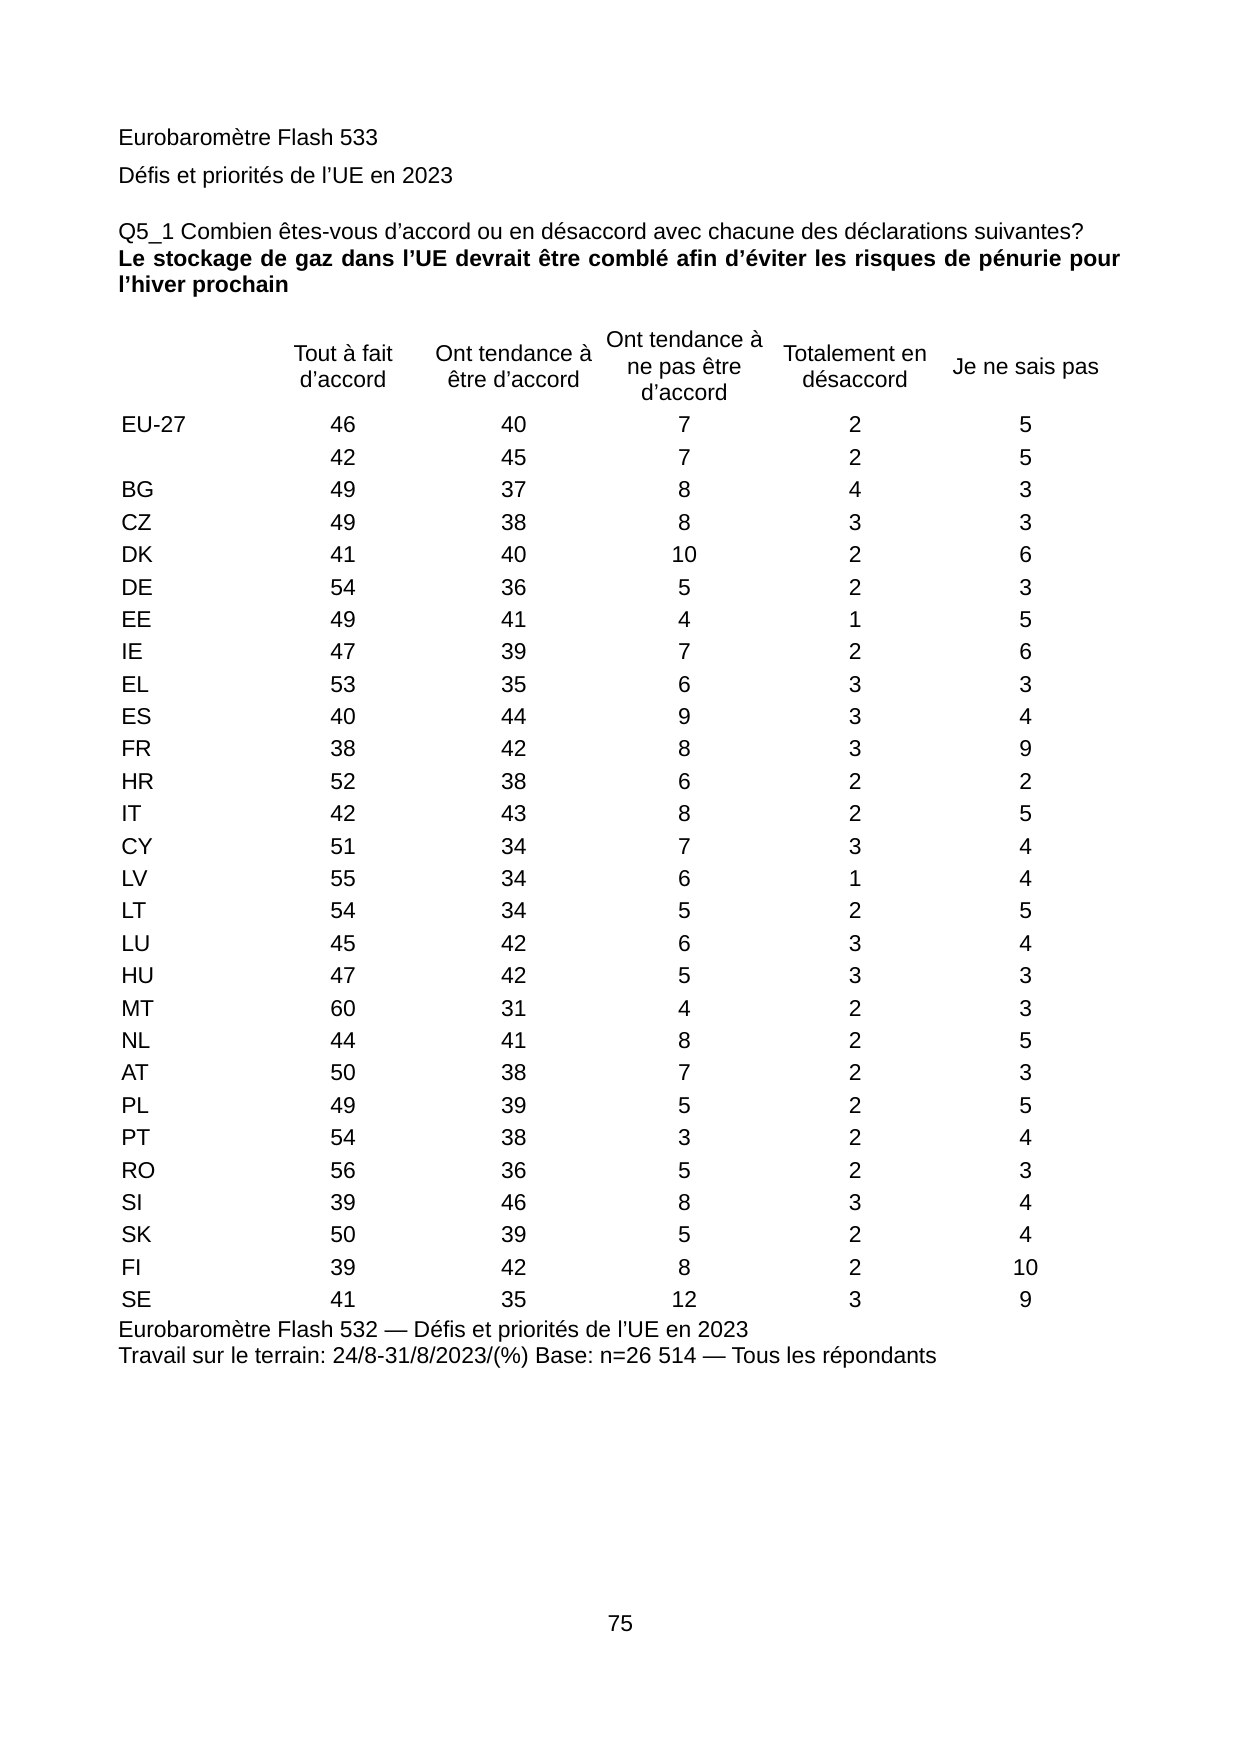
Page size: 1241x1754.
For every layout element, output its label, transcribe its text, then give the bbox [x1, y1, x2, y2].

table_header Tout à fait d’accord [258, 324, 428, 408]
table_header Je ne sais pas [940, 324, 1111, 408]
table_cell FI [118, 1251, 258, 1283]
table_cell 2 [770, 1251, 940, 1283]
table_cell 53 [258, 668, 428, 700]
table_cell 5 [599, 1154, 769, 1186]
table_cell 8 [599, 733, 769, 765]
table_cell 34 [428, 830, 599, 862]
table_cell DK [118, 538, 258, 570]
table_cell 49 [258, 506, 428, 538]
text Q5_1 Combien êtes-vous d’accord ou en désaccord avec chacune des déclarations suivantes? [118, 218, 1122, 244]
table_cell 50 [258, 1218, 428, 1251]
table_cell 38 [428, 765, 599, 797]
table_cell 39 [428, 635, 599, 668]
table_cell 3 [770, 1283, 940, 1316]
table_cell 9 [940, 1283, 1111, 1316]
table_cell 2 [770, 1121, 940, 1153]
table_cell 2 [770, 894, 940, 927]
table_cell 3 [770, 927, 940, 959]
table_cell 5 [940, 1089, 1111, 1121]
table_cell 5 [940, 894, 1111, 927]
table_cell 4 [940, 1121, 1111, 1153]
table_cell 2 [770, 538, 940, 570]
table_cell 9 [940, 733, 1111, 765]
table_cell 52 [258, 765, 428, 797]
table_cell 41 [258, 538, 428, 570]
table_cell 10 [940, 1251, 1111, 1283]
table_cell 8 [599, 473, 769, 506]
table_cell 7 [599, 409, 769, 441]
table_cell 1 [770, 603, 940, 635]
table_cell 56 [258, 1154, 428, 1186]
table_cell 3 [940, 570, 1111, 603]
table_cell 2 [770, 409, 940, 441]
table_header [118, 324, 258, 408]
table_cell 4 [940, 927, 1111, 959]
table_cell 37 [428, 473, 599, 506]
table_cell PL [118, 1089, 258, 1121]
table_cell 2 [770, 1218, 940, 1251]
table_cell 40 [428, 538, 599, 570]
table_cell 3 [940, 668, 1111, 700]
table_cell 39 [258, 1251, 428, 1283]
table_cell 5 [599, 1218, 769, 1251]
table_cell 8 [599, 1251, 769, 1283]
table_cell 50 [258, 1056, 428, 1089]
table_cell 42 [428, 733, 599, 765]
table_cell 40 [428, 409, 599, 441]
table_cell 7 [599, 635, 769, 668]
table_cell DE [118, 570, 258, 603]
table_header Totalement en désaccord [770, 324, 940, 408]
table_cell 39 [428, 1089, 599, 1121]
table_cell 3 [940, 506, 1111, 538]
table_cell 12 [599, 1283, 769, 1316]
table_cell 34 [428, 894, 599, 927]
table_cell 5 [940, 441, 1111, 473]
table_cell 3 [770, 506, 940, 538]
table_cell 2 [770, 765, 940, 797]
table_cell 4 [940, 1186, 1111, 1218]
table_cell 3 [770, 700, 940, 732]
table_cell SK [118, 1218, 258, 1251]
table_cell EE [118, 603, 258, 635]
table_cell 8 [599, 797, 769, 829]
table_cell 5 [940, 409, 1111, 441]
table_cell 36 [428, 1154, 599, 1186]
table_cell 5 [599, 1089, 769, 1121]
table_cell 45 [258, 927, 428, 959]
table_cell 5 [940, 603, 1111, 635]
table_cell 2 [770, 992, 940, 1024]
table_cell 4 [770, 473, 940, 506]
table_cell 3 [940, 1056, 1111, 1089]
table_cell 5 [599, 894, 769, 927]
table_cell 4 [599, 603, 769, 635]
table_cell [118, 441, 258, 473]
table_cell 46 [428, 1186, 599, 1218]
table_cell 39 [258, 1186, 428, 1218]
table_cell 42 [428, 959, 599, 992]
table_cell 40 [258, 700, 428, 732]
table_cell 31 [428, 992, 599, 1024]
table_cell 38 [258, 733, 428, 765]
table_cell 9 [599, 700, 769, 732]
table_cell 6 [940, 635, 1111, 668]
table_cell 47 [258, 635, 428, 668]
table_cell 49 [258, 1089, 428, 1121]
table_cell HR [118, 765, 258, 797]
table_cell 54 [258, 1121, 428, 1153]
table_cell 38 [428, 1056, 599, 1089]
table_cell PT [118, 1121, 258, 1153]
table_cell LT [118, 894, 258, 927]
table_cell 5 [599, 570, 769, 603]
table_cell 7 [599, 830, 769, 862]
table_cell 35 [428, 668, 599, 700]
table_cell 5 [940, 797, 1111, 829]
table_cell 4 [940, 830, 1111, 862]
table_cell 5 [940, 1024, 1111, 1056]
table_cell 49 [258, 473, 428, 506]
table_cell 1 [770, 862, 940, 894]
table_cell 41 [428, 1024, 599, 1056]
table_cell 42 [428, 927, 599, 959]
text Le stockage de gaz dans l’UE devrait être comblé afin d’éviter les risques de pénurie pour l’hiver prochain [118, 244, 1122, 297]
table_cell 41 [428, 603, 599, 635]
table_cell 54 [258, 894, 428, 927]
table_cell 2 [770, 1154, 940, 1186]
table_cell 3 [770, 668, 940, 700]
table_cell SI [118, 1186, 258, 1218]
table_cell 6 [599, 927, 769, 959]
table_cell 2 [770, 797, 940, 829]
table_cell 3 [940, 992, 1111, 1024]
table_cell 7 [599, 1056, 769, 1089]
table_cell 2 [770, 441, 940, 473]
table_cell 2 [770, 1024, 940, 1056]
table_cell RO [118, 1154, 258, 1186]
table_cell 60 [258, 992, 428, 1024]
table_cell 3 [599, 1121, 769, 1153]
table_cell ES [118, 700, 258, 732]
table_cell 38 [428, 506, 599, 538]
table_cell 6 [940, 538, 1111, 570]
table_cell 6 [599, 668, 769, 700]
table_cell 44 [428, 700, 599, 732]
table_cell 41 [258, 1283, 428, 1316]
table_cell 42 [428, 1251, 599, 1283]
table_cell 42 [258, 441, 428, 473]
table_cell 42 [258, 797, 428, 829]
table_cell 36 [428, 570, 599, 603]
table_cell 6 [599, 862, 769, 894]
table_cell 46 [258, 409, 428, 441]
text Travail sur le terrain: 24/8-31/8/2023/(%) Base: n=26 514 — Tous les répondants [118, 1342, 1122, 1368]
table_cell 4 [940, 700, 1111, 732]
table_cell 4 [940, 862, 1111, 894]
table_cell EU-27 [118, 409, 258, 441]
table_cell LU [118, 927, 258, 959]
table_cell 34 [428, 862, 599, 894]
table_cell 43 [428, 797, 599, 829]
table_cell 35 [428, 1283, 599, 1316]
table_cell EL [118, 668, 258, 700]
table_cell 3 [940, 473, 1111, 506]
table_cell IT [118, 797, 258, 829]
table_cell LV [118, 862, 258, 894]
table_cell 2 [770, 1089, 940, 1121]
table_cell BG [118, 473, 258, 506]
table_cell 54 [258, 570, 428, 603]
table_cell 3 [770, 1186, 940, 1218]
table_cell 2 [770, 570, 940, 603]
table_cell 3 [770, 959, 940, 992]
table_cell CY [118, 830, 258, 862]
table_cell HU [118, 959, 258, 992]
table_cell 51 [258, 830, 428, 862]
table_cell IE [118, 635, 258, 668]
table_cell 4 [940, 1218, 1111, 1251]
table_cell SE [118, 1283, 258, 1316]
table_cell 2 [940, 765, 1111, 797]
table_cell 5 [599, 959, 769, 992]
table_cell 2 [770, 635, 940, 668]
table_cell 44 [258, 1024, 428, 1056]
table_cell 8 [599, 1024, 769, 1056]
table_cell 3 [940, 1154, 1111, 1186]
table_cell CZ [118, 506, 258, 538]
table_cell 10 [599, 538, 769, 570]
table_cell MT [118, 992, 258, 1024]
table_cell 4 [599, 992, 769, 1024]
table_header Ont tendance à être d’accord [428, 324, 599, 408]
table_cell 3 [770, 733, 940, 765]
table_cell NL [118, 1024, 258, 1056]
table_cell 3 [940, 959, 1111, 992]
table_cell 3 [770, 830, 940, 862]
table_cell 8 [599, 1186, 769, 1218]
table_cell 7 [599, 441, 769, 473]
table_cell 8 [599, 506, 769, 538]
table_cell 38 [428, 1121, 599, 1153]
table_header Ont tendance à ne pas être d’accord [599, 324, 769, 408]
table_cell 39 [428, 1218, 599, 1251]
table_cell AT [118, 1056, 258, 1089]
text Eurobaromètre Flash 532 — Défis et priorités de l’UE en 2023 [118, 1316, 1122, 1342]
table_cell 49 [258, 603, 428, 635]
table_cell 2 [770, 1056, 940, 1089]
table_cell 45 [428, 441, 599, 473]
table_cell 6 [599, 765, 769, 797]
table_cell 47 [258, 959, 428, 992]
table_cell 55 [258, 862, 428, 894]
table_cell FR [118, 733, 258, 765]
